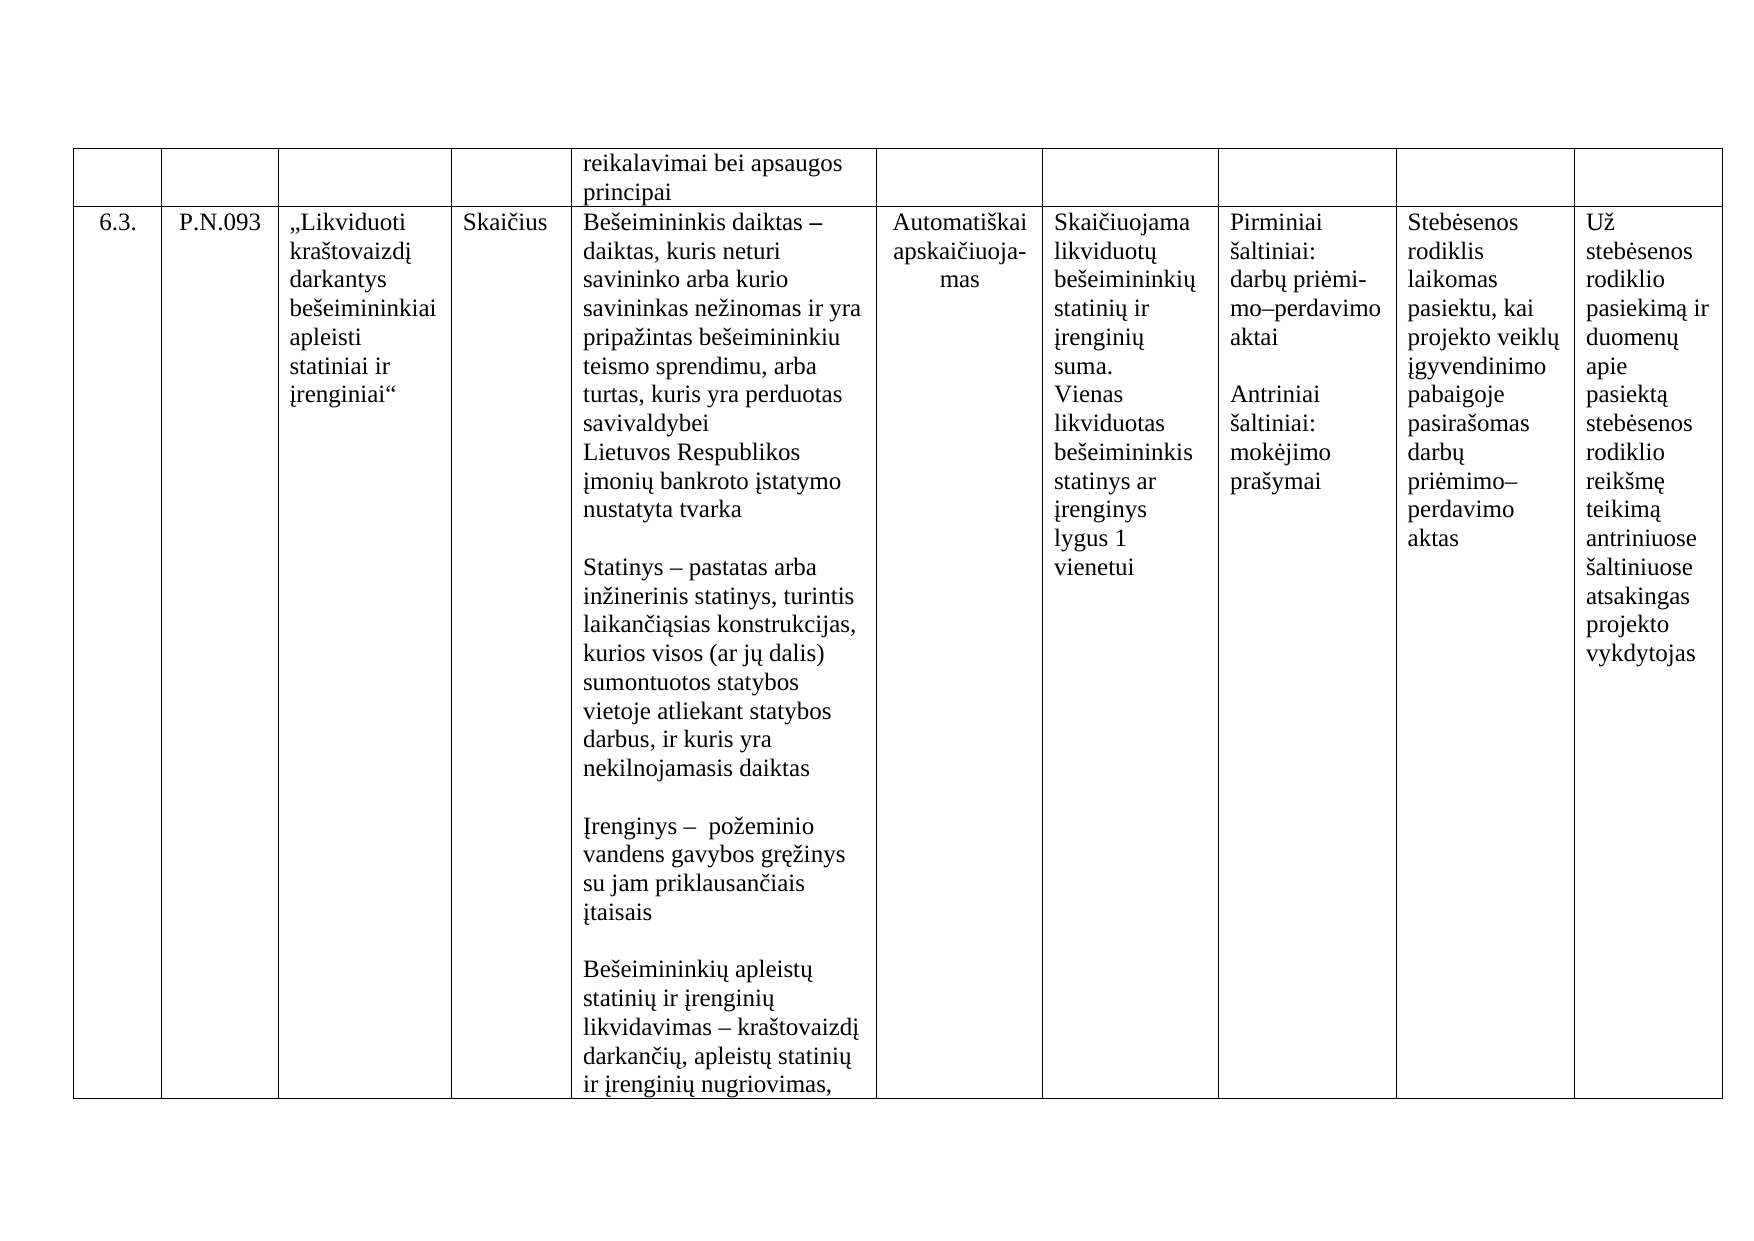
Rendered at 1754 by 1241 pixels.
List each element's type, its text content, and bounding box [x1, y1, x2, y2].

table_cell [1219, 149, 1396, 206]
table_cell Pirminiai šaltiniai: darbų priėmi-mo–perdavimo aktai Antriniai šaltiniai: mokėjimo prašymai [1219, 207, 1396, 1098]
table_cell [452, 149, 571, 206]
table_cell [279, 149, 451, 206]
table_cell reikalavimai bei apsaugos principai [572, 149, 876, 206]
table_cell Už stebėsenos rodiklio pasiekimą ir duomenų apie pasiektą stebėsenos rodiklio reikšmę teikimą antriniuose šaltiniuose atsakingas projekto vykdytojas [1575, 207, 1722, 1098]
table_cell [1575, 149, 1722, 206]
table_cell [1397, 149, 1574, 206]
table_cell [162, 149, 278, 206]
table_cell [74, 149, 161, 206]
table_cell Stebėsenos rodiklis laikomas pasiektu, kai projekto veiklų įgyvendinimo pabaigoje pasirašomas darbų priėmimo–perdavimo aktas [1397, 207, 1574, 1098]
table_cell P.N.093 [162, 207, 278, 1098]
table_cell Automatiškai apskaičiuoja-mas [877, 207, 1042, 1098]
table_cell Skaičius [452, 207, 571, 1098]
table_cell [1043, 149, 1218, 206]
table_cell [1723, 148, 1728, 206]
table_cell [1723, 206, 1728, 1098]
table_cell Skaičiuojama likviduotų bešeimininkių statinių ir įrenginių suma. Vienas likviduotas bešeimininkis statinys ar įrenginys lygus 1 vienetui [1043, 207, 1218, 1098]
table_cell [877, 149, 1042, 206]
table_cell 6.3. [74, 207, 161, 1098]
table_cell „Likviduoti kraštovaizdį darkantys bešeimininkiai apleisti statiniai ir įrenginiai“ [279, 207, 451, 1098]
table_cell Bešeimininkis daiktas – daiktas, kuris neturi savininko arba kurio savininkas nežinomas ir yra pripažintas bešeimininkiu teismo sprendimu, arba turtas, kuris yra perduotas savivaldybei Lietuvos Respublikos įmonių bankroto įstatymo nustatyta tvarka Statinys – pastatas arba inžinerinis statinys, turintis laikančiąsias konstrukcijas, kurios visos (ar jų dalis) sumontuotos statybos vietoje atliekant statybos darbus, ir kuris yra nekilnojamasis daiktas Įrenginys – požeminio vandens gavybos gręžinys su jam priklausančiais įtaisais Bešeimininkių apleistų statinių ir įrenginių likvidavimas – kraštovaizdį darkančių, apleistų statinių ir įrenginių nugriovimas, [572, 207, 876, 1098]
